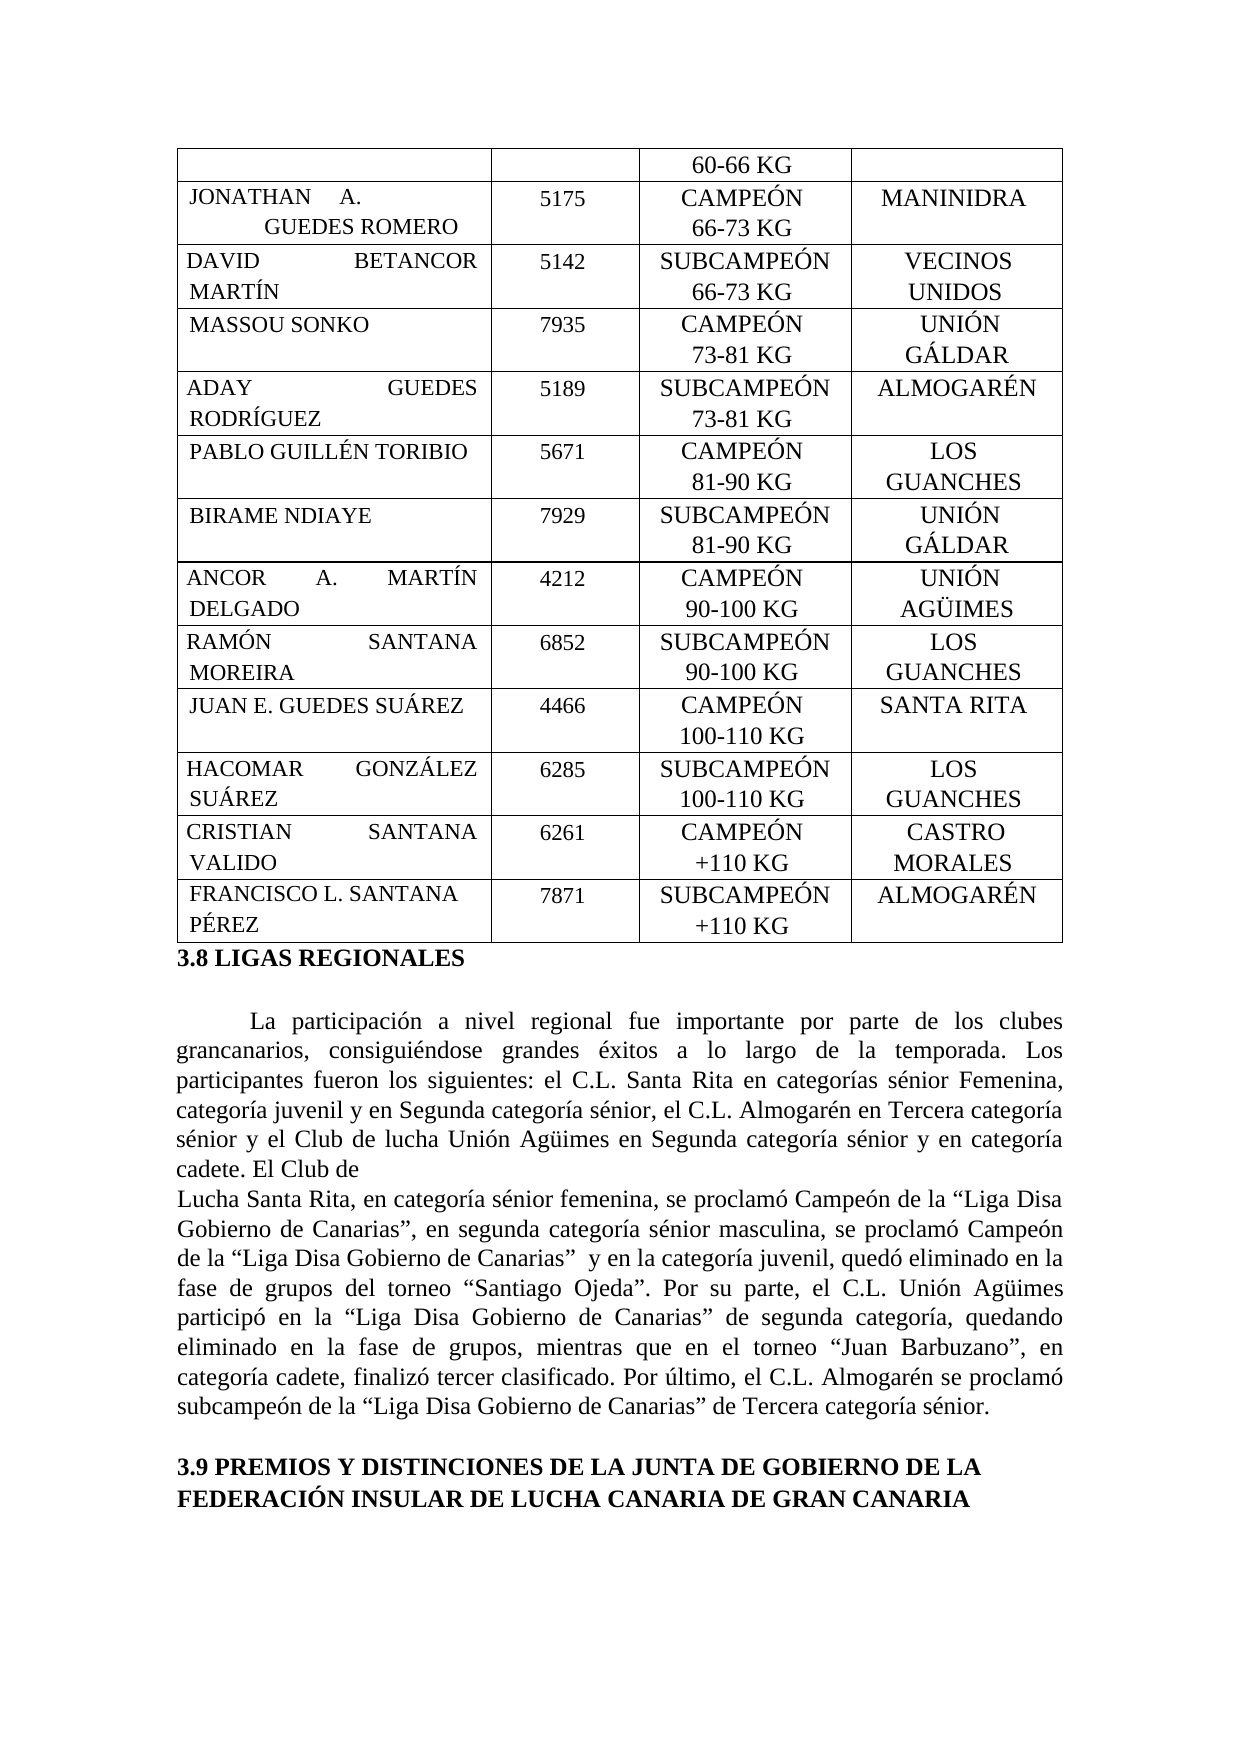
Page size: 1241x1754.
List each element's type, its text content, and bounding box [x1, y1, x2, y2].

table_cell 5175 [492, 182, 639, 244]
table_cell UNIÓN GÁLDAR [852, 309, 1062, 371]
table_cell 4466 [492, 689, 639, 752]
table_cell 7935 [492, 309, 639, 371]
table_cell CAMPEÓN 73-81 KG [640, 309, 851, 371]
table_cell 5671 [492, 436, 639, 498]
table_cell CASTRO MORALES [852, 816, 1062, 878]
table_cell JONATHAN A. GUEDES ROMERO [178, 182, 491, 244]
table_cell MANINIDRA [852, 182, 1062, 244]
subtitle FEDERACIÓN INSULAR DE LUCHA CANARIA DE GRAN CANARIA [177, 1484, 1130, 1513]
table_cell VECINOS UNIDOS [852, 245, 1062, 308]
table_cell BIRAME NDIAYE [178, 499, 491, 561]
table_cell [178, 149, 491, 181]
table_cell 5142 [492, 245, 639, 308]
table_cell 6285 [492, 753, 639, 815]
table_cell 5189 [492, 372, 639, 434]
table_cell CAMPEÓN +110 KG [640, 816, 851, 878]
table_cell [492, 149, 639, 181]
table_cell ADAY GUEDES RODRÍGUEZ [178, 372, 491, 434]
table_cell ANCOR A. MARTÍN DELGADO [178, 563, 491, 625]
table_cell CRISTIAN SANTANA VALIDO [178, 816, 491, 878]
table_cell PABLO GUILLÉN TORIBIO [178, 436, 491, 498]
text La participación a nivel regional fue importante por parte de los clubes grancanarios, consiguiéndose grandes éxitos a lo largo de la temporada. Los participantes fueron los siguientes: el C.L. Santa Rita en categorías sénior Femenina, categoría juvenil y en Segunda categoría sénior, el C.L. Almogarén en Tercera categoría sénior y el Club de lucha Unión Agüimes en Segunda categoría sénior y en categoría cadete. El Club de [176, 1006, 1064, 1183]
table_cell UNIÓN GÁLDAR [852, 499, 1062, 561]
table_cell 6261 [492, 816, 639, 878]
table_cell LOS GUANCHES [852, 436, 1062, 498]
table_cell SUBCAMPEÓN 81-90 KG [640, 499, 851, 561]
table_cell MASSOU SONKO [178, 309, 491, 371]
table_cell JUAN E. GUEDES SUÁREZ [178, 689, 491, 752]
table_cell CAMPEÓN 100-110 KG [640, 689, 851, 752]
text Lucha Santa Rita, en categoría sénior femenina, se proclamó Campeón de la “Liga Disa Gobierno de Canarias”, en segunda categoría sénior masculina, se proclamó Campeón de la “Liga Disa Gobierno de Canarias” y en la categoría juvenil, quedó eliminado en la fase de grupos del torneo “Santiago Ojeda”. Por su parte, el C.L. Unión Agüimes participó en la “Liga Disa Gobierno de Canarias” de segunda categoría, quedando eliminado en la fase de grupos, mientras que en el torneo “Juan Barbuzano”, en categoría cadete, finalizó tercer clasificado. Por último, el C.L. Almogarén se proclamó subcampeón de la “Liga Disa Gobierno de Canarias” de Tercera categoría sénior. [177, 1184, 1064, 1420]
table_cell LOS GUANCHES [852, 753, 1062, 815]
table_cell LOS GUANCHES [852, 626, 1062, 688]
table_cell CAMPEÓN 90-100 KG [640, 563, 851, 625]
table_cell SUBCAMPEÓN 73-81 KG [640, 372, 851, 434]
table_cell 60-66 KG [640, 149, 851, 181]
table_cell 7871 [492, 880, 639, 942]
table_cell FRANCISCO L. SANTANA PÉREZ [178, 880, 491, 942]
table_cell 7929 [492, 499, 639, 561]
table_cell [852, 149, 1062, 181]
table_cell HACOMAR GONZÁLEZ SUÁREZ [178, 753, 491, 815]
table_cell DAVID BETANCOR MARTÍN [178, 245, 491, 308]
table_cell SUBCAMPEÓN 90-100 KG [640, 626, 851, 688]
table_cell SUBCAMPEÓN +110 KG [640, 880, 851, 942]
table_cell ALMOGARÉN [852, 880, 1062, 942]
table_cell CAMPEÓN 81-90 KG [640, 436, 851, 498]
subtitle 3.8 LIGAS REGIONALES [177, 943, 1130, 972]
table_cell SANTA RITA [852, 689, 1062, 752]
text 3.9 PREMIOS Y DISTINCIONES DE LA JUNTA DE GOBIERNO DE LA [177, 1452, 1130, 1481]
table_cell RAMÓN SANTANA MOREIRA [178, 626, 491, 688]
table_cell SUBCAMPEÓN 100-110 KG [640, 753, 851, 815]
table_cell ALMOGARÉN [852, 372, 1062, 434]
table_cell 6852 [492, 626, 639, 688]
table_cell 4212 [492, 563, 639, 625]
table_cell CAMPEÓN 66-73 KG [640, 182, 851, 244]
table_cell UNIÓN AGÜIMES [852, 563, 1062, 625]
table_cell SUBCAMPEÓN 66-73 KG [640, 245, 851, 308]
